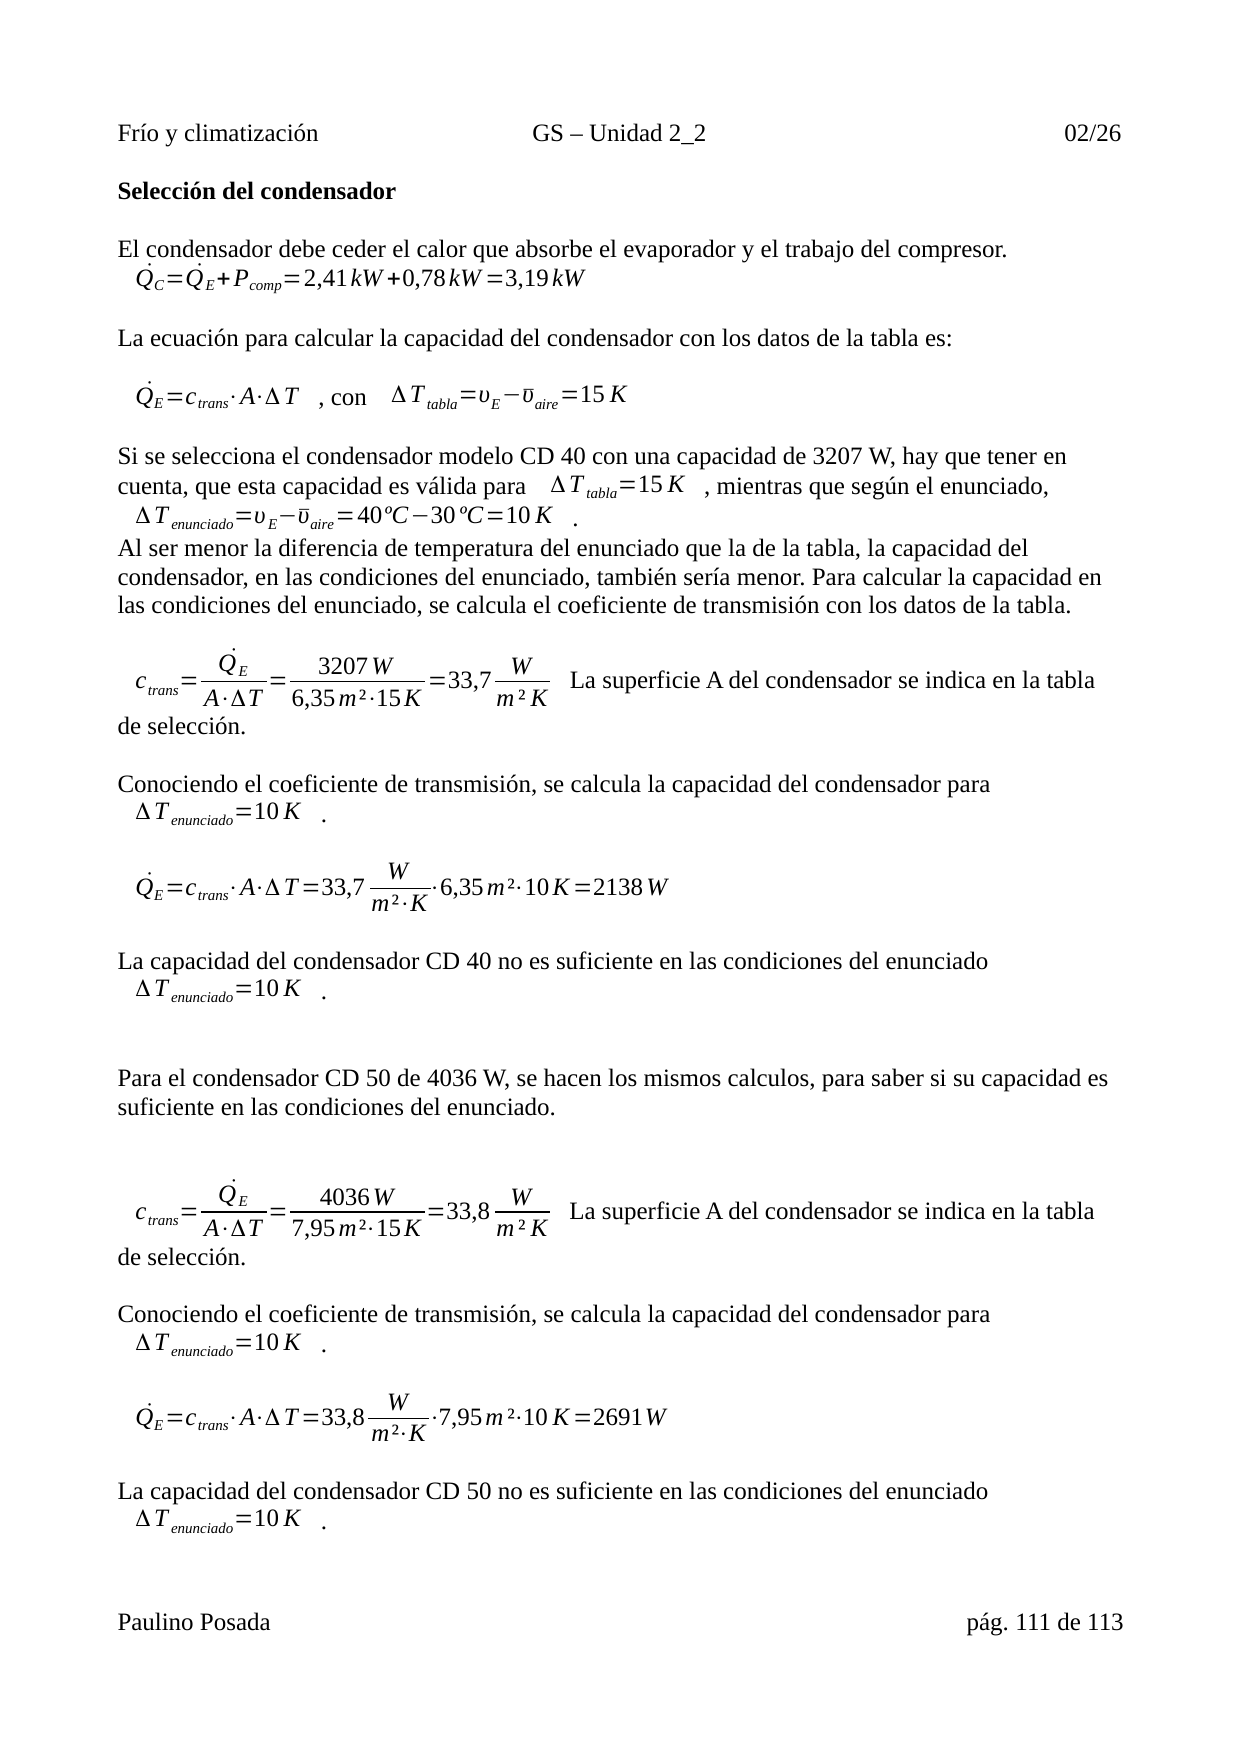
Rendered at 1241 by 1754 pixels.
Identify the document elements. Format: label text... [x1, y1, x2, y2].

text Si se selecciona el condensador modelo CD 40 con una capacidad de 3207 W, hay que tener en cuenta, que esta capacidad es válida para , mientras que según el enunciado, . [5, 441, 1123, 533]
text , con [5, 381, 1123, 413]
text La ecuación para calcular la capacidad del condensador con los datos de la tabla es: [5, 323, 1123, 352]
text Conociendo el coeficiente de transmisión, se calcula la capacidad del condensador para . [5, 769, 1123, 829]
text La superficie A del condensador se indica en la tabla de selección. [5, 1178, 1123, 1271]
text Para el condensador CD 50 de 4036 W, se hacen los mismos calculos, para saber si su capacidad es suficiente en las condiciones del enunciado. [5, 1063, 1123, 1121]
text La capacidad del condensador CD 40 no es suficiente en las condiciones del enunciado. [5, 946, 1123, 1006]
text El condensador debe ceder el calor que absorbe el evaporador y el trabajo del compresor. [5, 234, 1123, 263]
text La capacidad del condensador CD 50 no es suficiente en las condiciones del enunciado. [5, 1476, 1123, 1536]
text La superficie A del condensador se indica en la tabla de selección. [5, 648, 1123, 740]
text Conociendo el coeficiente de transmisión, se calcula la capacidad del condensador para . [5, 1299, 1123, 1359]
text Al ser menor la diferencia de temperatura del enunciado que la de la tabla, la capacidad del condensador, en las condiciones del enunciado, también sería menor. Para calcular la capacidad en las condiciones del enunciado, se calcula el coeficiente de transmisión con los datos de la tabla. [5, 533, 1123, 619]
text Selección del condensador [5, 176, 1123, 205]
